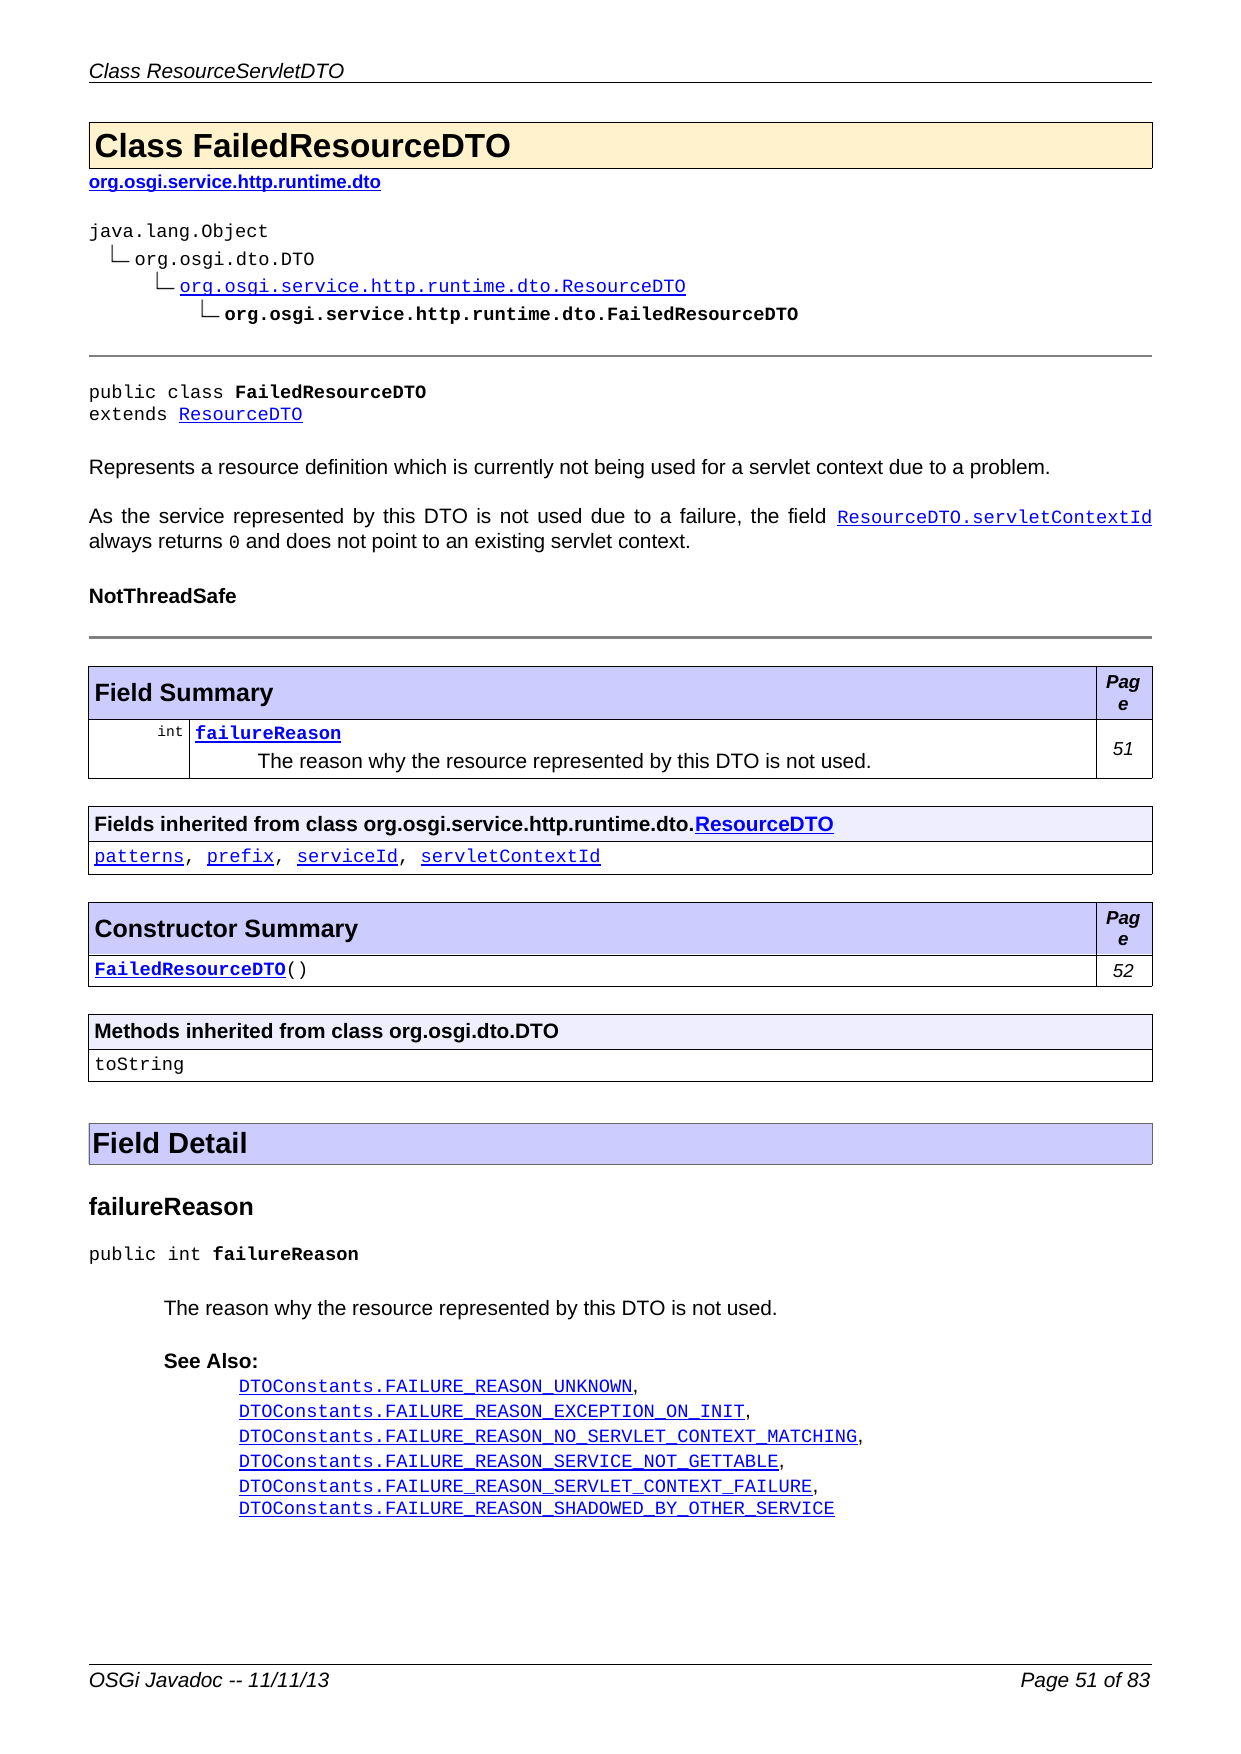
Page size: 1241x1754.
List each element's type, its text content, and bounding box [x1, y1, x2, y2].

table_header Field Summary [89, 667, 1096, 719]
table_cell toString [89, 1050, 1152, 1081]
text NotThreadSafe [88, 583, 1152, 607]
text The reason why the resource represented by this DTO is not used. [163, 1295, 1152, 1319]
subtitle failureReason [88, 1192, 1152, 1221]
text public int failureReason [88, 1245, 1152, 1266]
table_header Methods inherited from class org.osgi.dto.DTO [89, 1015, 1152, 1049]
subtitle Class FailedResourceDTO [90, 123, 1152, 168]
text java.lang.Object [88, 222, 1152, 243]
picture [156, 270, 180, 293]
table_header Page [1097, 903, 1152, 954]
table_cell patterns, prefix, serviceId, servletContextId [89, 842, 1152, 874]
picture [201, 298, 225, 321]
text As the service represented by this DTO is not used due to a failure, the field ResourceDTO.servletContextId always returns 0 and does not point to an existing servlet context. [88, 504, 1152, 554]
text org.osgi.service.http.runtime.dto.ResourceDTO [88, 271, 1152, 298]
table_header Constructor Summary [89, 903, 1096, 954]
text org.osgi.service.http.runtime.dto.FailedResourceDTO [88, 298, 1152, 326]
text org.osgi.service.http.runtime.dto [88, 171, 1152, 193]
text org.osgi.dto.DTO [88, 243, 1152, 271]
text public class FailedResourceDTO [88, 383, 1152, 404]
text DTOConstants.FAILURE_REASON_UNKNOWN, DTOConstants.FAILURE_REASON_EXCEPTION_ON_INIT, DTOConstants.FAILURE_REASON_NO_SERVLET_CONTEXT_MATCHING, DTOConstants.FAILURE_REASON_SERVICE_NOT_GETTABLE, DTOConstants.FAILURE_REASON_SERVLET_CONTEXT_FAILURE, DTOConstants.FAILURE_REASON_SHADOWED_BY_OTHER_SERVICE [238, 1372, 1152, 1520]
text extends ResourceDTO [88, 404, 1152, 426]
table_cell failureReason The reason why the resource represented by this DTO is not used. [190, 720, 1096, 778]
table_cell int [89, 720, 189, 778]
text See Also: [163, 1348, 1152, 1372]
subtitle Field Detail [90, 1124, 1152, 1164]
table_header Page [1097, 667, 1152, 719]
table_cell 48 [1097, 956, 1152, 986]
text Represents a resource definition which is currently not being used for a servlet context due to a problem. [88, 455, 1152, 479]
table_cell FailedResourceDTO() [89, 956, 1096, 986]
table_header Fields inherited from class org.osgi.service.http.runtime.dto.ResourceDTO [89, 807, 1152, 841]
table_cell 48 [1097, 720, 1152, 778]
picture [111, 243, 135, 266]
